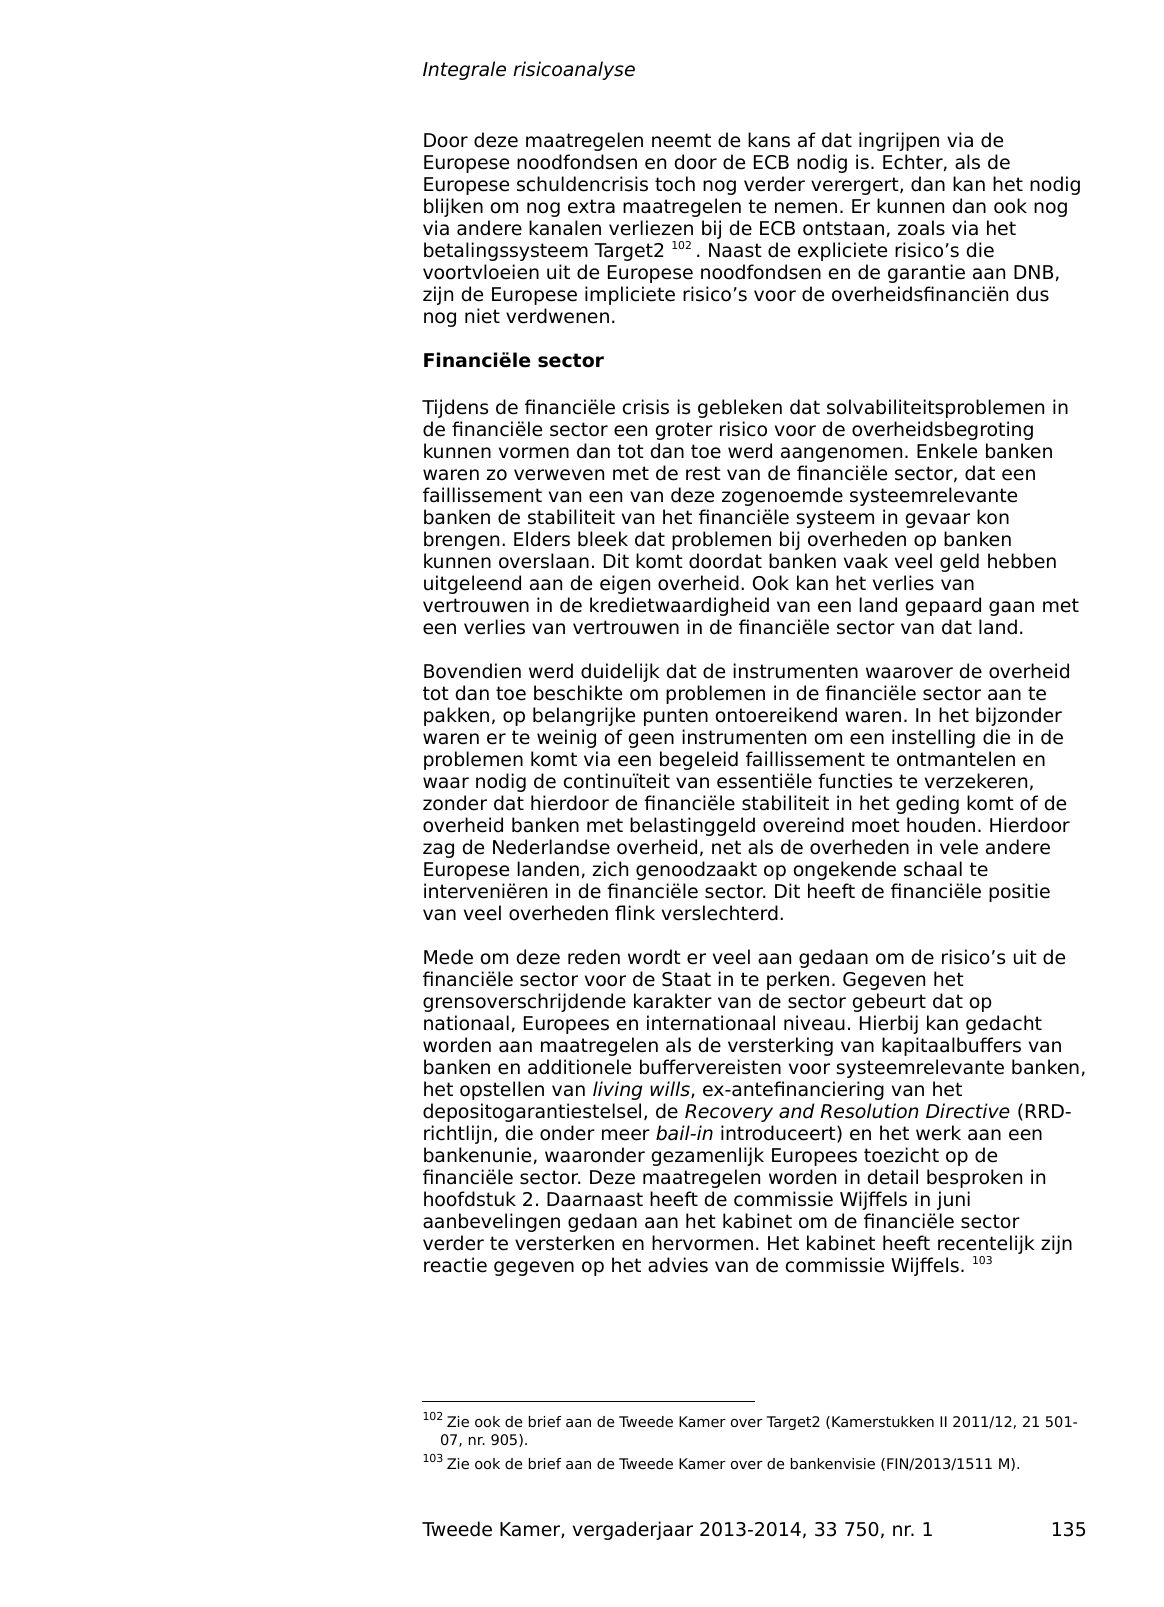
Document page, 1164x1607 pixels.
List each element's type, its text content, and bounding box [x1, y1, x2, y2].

text Bovendien werd duidelijk dat de instrumenten waarover de overheid tot dan toe beschikte om problemen in de financiële sector aan te pakken, op belangrijke punten ontoereikend waren. In het bijzonder waren er te weinig of geen instrumenten om een instelling die in de problemen komt via een begeleid faillissement te ontmantelen en waar nodig de continuïteit van essentiële functies te verzekeren, zonder dat hierdoor de financiële stabiliteit in het geding komt of de overheid banken met belastinggeld overeind moet houden. Hierdoor zag de Nederlandse overheid, net als de overheden in vele andere Europese landen, zich genoodzaakt op ongekende schaal te interveniëren in de financiële sector. Dit heeft de financiële positie van veel overheden flink verslechterd. [422, 661, 1087, 924]
text Mede om deze reden wordt er veel aan gedaan om de risico’s uit de financiële sector voor de Staat in te perken. Gegeven het grensoverschrijdende karakter van de sector gebeurt dat op nationaal, Europees en internationaal niveau. Hierbij kan gedacht worden aan maatregelen als de versterking van kapitaalbuffers van banken en additionele buffervereisten voor systeemrelevante banken, het opstellen van living wills, ex-antefinanciering van het depositogarantiestelsel, de Recovery and Resolution Directive (RRD-richtlijn, die onder meer bail-in introduceert) en het werk aan een bankenunie, waaronder gezamenlijk Europees toezicht op de financiële sector. Deze maatregelen worden in detail besproken in hoofdstuk 2. Daarnaast heeft de commissie Wijffels in juni aanbevelingen gedaan aan het kabinet om de financiële sector verder te versterken en hervormen. Het kabinet heeft recentelijk zijn reactie gegeven op het advies van de commissie Wijffels. [422, 947, 1087, 1276]
text Door deze maatregelen neemt de kans af dat ingrijpen via de Europese noodfondsen en door de ECB nodig is. Echter, als de Europese schuldencrisis toch nog verder verergert, dan kan het nodig blijken om nog extra maatregelen te nemen. Er kunnen dan ook nog via andere kanalen verliezen bij de ECB ontstaan, zoals via het betalingssysteem Target2 . Naast de expliciete risico’s die voortvloeien uit de Europese noodfondsen en de garantie aan DNB, zijn de Europese impliciete risico’s voor de overheidsfinanciën dus nog niet verdwenen. [422, 130, 1087, 328]
subtitle Financiële sector [422, 350, 1087, 372]
text Tijdens de financiële crisis is gebleken dat solvabiliteitsproblemen in de financiële sector een groter risico voor de overheidsbegroting kunnen vormen dan tot dan toe werd aangenomen. Enkele banken waren zo verweven met de rest van de financiële sector, dat een faillissement van een van deze zogenoemde systeemrelevante banken de stabiliteit van het financiële systeem in gevaar kon brengen. Elders bleek dat problemen bij overheden op banken kunnen overslaan. Dit komt doordat banken vaak veel geld hebben uitgeleend aan de eigen overheid. Ook kan het verlies van vertrouwen in de kredietwaardigheid van een land gepaard gaan met een verlies van vertrouwen in de financiële sector van dat land. [422, 397, 1087, 639]
text Zie ook de brief aan de Tweede Kamer over Target2 (Kamerstukken II 2011/12, 21 501-07, nr. 905). [422, 1410, 1087, 1449]
text Zie ook de brief aan de Tweede Kamer over de bankenvisie (FIN/2013/1511 M). [422, 1452, 1087, 1474]
